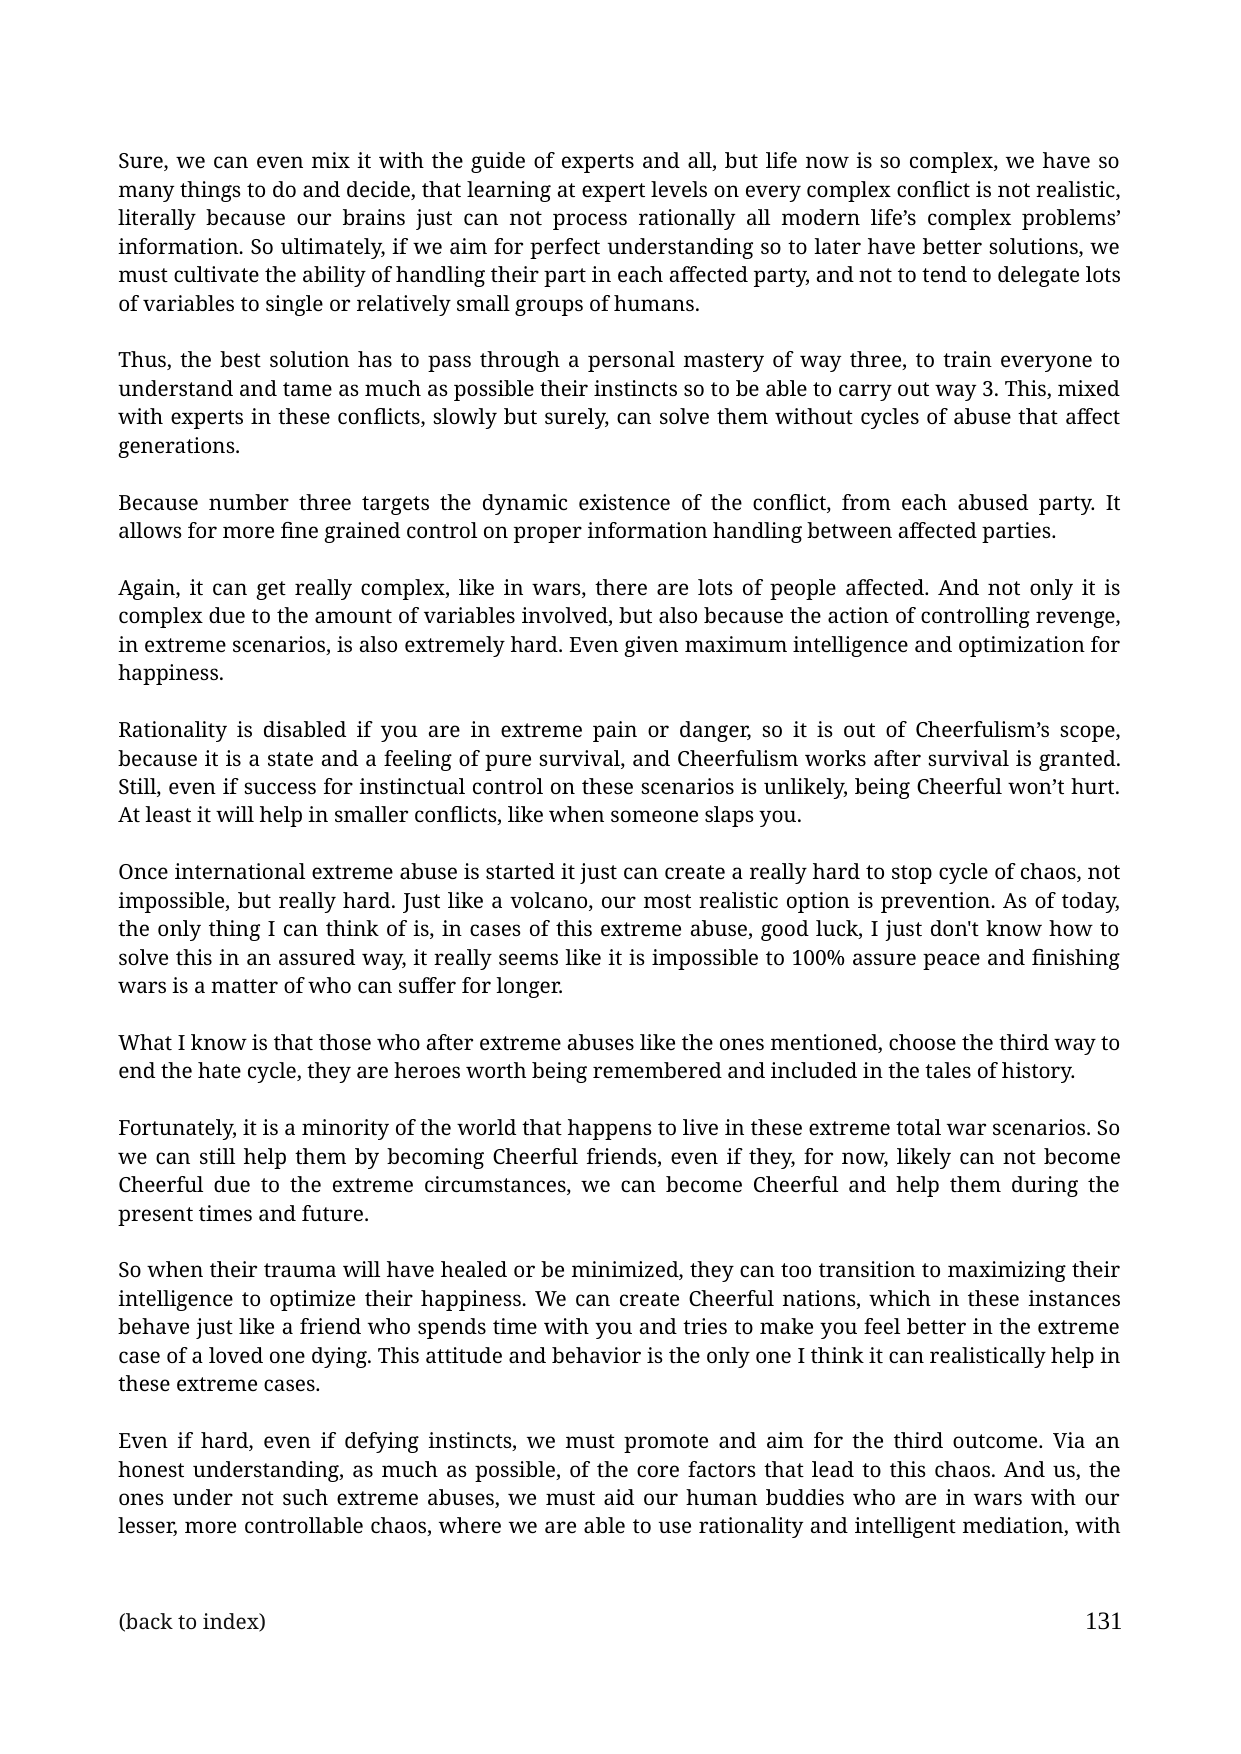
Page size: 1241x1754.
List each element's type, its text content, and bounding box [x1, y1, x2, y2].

text What I know is that those who after extreme abuses like the ones mentioned, choose the third way to end the hate cycle, they are heroes worth being remembered and included in the tales of history. [118, 1028, 1122, 1085]
text So when their trauma will have healed or be minimized, they can too transition to maximizing their intelligence to optimize their happiness. We can create Cheerful nations, which in these instances behave just like a friend who spends time with you and tries to make you feel better in the extreme case of a loved one dying. This attitude and behavior is the only one I think it can realistically help in these extreme cases. [118, 1256, 1122, 1398]
text Sure, we can even mix it with the guide of experts and all, but life now is so complex, we have so many things to do and decide, that learning at expert levels on every complex conflict is not realistic, literally because our brains just can not process rationally all modern life’s complex problems’ information. So ultimately, if we aim for perfect understanding so to later have better solutions, we must cultivate the ability of handling their part in each affected party, and not to tend to delegate lots of variables to single or relatively small groups of humans. [118, 147, 1122, 317]
text Rationality is disabled if you are in extreme pain or danger, so it is out of Cheerfulism’s scope, because it is a state and a feeling of pure survival, and Cheerfulism works after survival is granted. Still, even if success for instinctual control on these scenarios is unlikely, being Cheerful won’t hurt. At least it will help in smaller conflicts, like when someone slaps you. [118, 715, 1122, 829]
text Even if hard, even if defying instincts, we must promote and aim for the third outcome. Via an honest understanding, as much as possible, of the core factors that lead to this chaos. And us, the ones under not such extreme abuses, we must aid our human buddies who are in wars with our lesser, more controllable chaos, where we are able to use rationality and intelligent mediation, with [118, 1426, 1122, 1540]
text Thus, the best solution has to pass through a personal mastery of way three, to train everyone to understand and tame as much as possible their instincts so to be able to carry out way 3. This, mixed with experts in these conflicts, slowly but surely, can solve them without cycles of abuse that affect generations. [118, 346, 1122, 459]
text Because number three targets the dynamic existence of the conflict, from each abused party. It allows for more fine grained control on proper information handling between affected parties. [118, 488, 1122, 545]
text Again, it can get really complex, like in wars, there are lots of people affected. And not only it is complex due to the amount of variables involved, but also because the action of controlling revenge, in extreme scenarios, is also extremely hard. Even given maximum intelligence and optimization for happiness. [118, 573, 1122, 687]
text Fortunately, it is a minority of the world that happens to live in these extreme total war scenarios. So we can still help them by becoming Cheerful friends, even if they, for now, likely can not become Cheerful due to the extreme circumstances, we can become Cheerful and help them during the present times and future. [118, 1113, 1122, 1227]
text Once international extreme abuse is started it just can create a really hard to stop cycle of chaos, not impossible, but really hard. Just like a volcano, our most realistic option is prevention. As of today, the only thing I can think of is, in cases of this extreme abuse, good luck, I just don't know how to solve this in an assured way, it really seems like it is impossible to 100% assure peace and finishing wars is a matter of who can suffer for longer. [118, 857, 1122, 1000]
